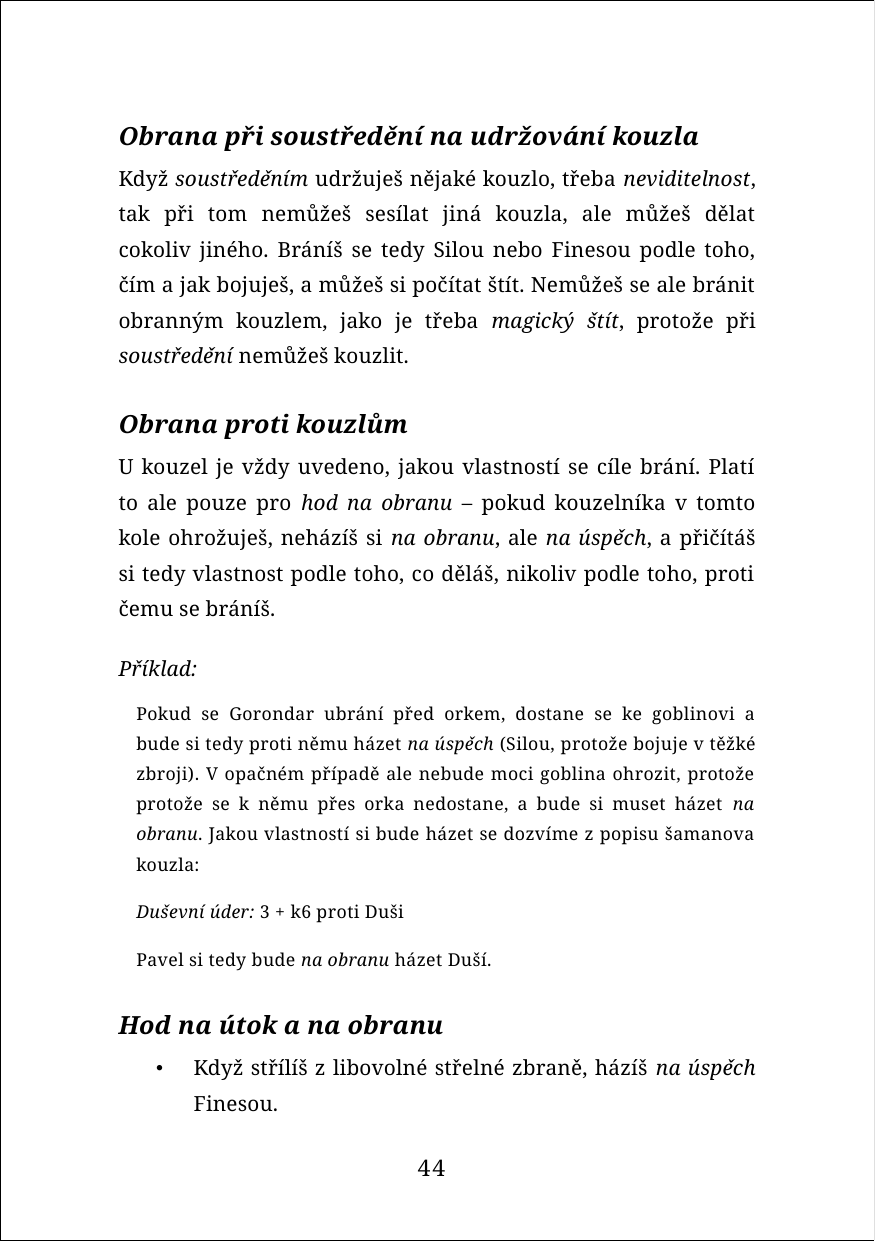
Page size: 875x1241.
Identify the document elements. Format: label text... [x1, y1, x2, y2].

text Duševní úder: 3 + k6 proti Duši [136, 900, 756, 924]
text Pokud se Gorondar ubrání před orkem, dostane se ke goblinovi a bude si tedy proti němu házet na úspěch (Silou, protože bojuje v těžké zbroji). V opačném případě ale nebude moci goblina ohrozit, protože protože se k němu přes orka nedostane, a bude si muset házet na obranu. Jakou vlastností si bude házet se dozvíme z popisu šamanova kouzla: [136, 701, 756, 876]
subtitle Obrana proti kouzlům [118, 407, 756, 441]
text U kouzel je vždy uvedeno, jakou vlastností se cíle brání. Platí to ale pouze pro hod na obranu – pokud kouzelníka v tomto kole ohrožuješ, neházíš si na obranu, ale na úspěch, a přičítáš si tedy vlastnost podle toho, co děláš, nikoliv podle toho, proti čemu se bráníš. [118, 452, 756, 623]
subtitle Obrana při soustředění na udržování kouzla [118, 118, 756, 152]
text Když soustředěním udržuješ nějaké kouzlo, třeba neviditelnost, tak při tom nemůžeš sesílat jiná kouzla, ale můžeš dělat cokoliv jiného. Bráníš se tedy Silou nebo Finesou podle toho, čím a jak bojuješ, a můžeš si počítat štít. Nemůžeš se ale bránit obranným kouzlem, jako je třeba magický štít, protože při soustředění nemůžeš kouzlit. [118, 164, 756, 370]
list Když střílíš z libovolné střelné zbraně, házíš na úspěch Finesou. [156, 1053, 756, 1117]
text Příklad: [118, 654, 756, 682]
text Pavel si tedy bude na obranu házet Duší. [136, 948, 756, 972]
subtitle Hod na útok a na obranu [118, 1008, 756, 1042]
